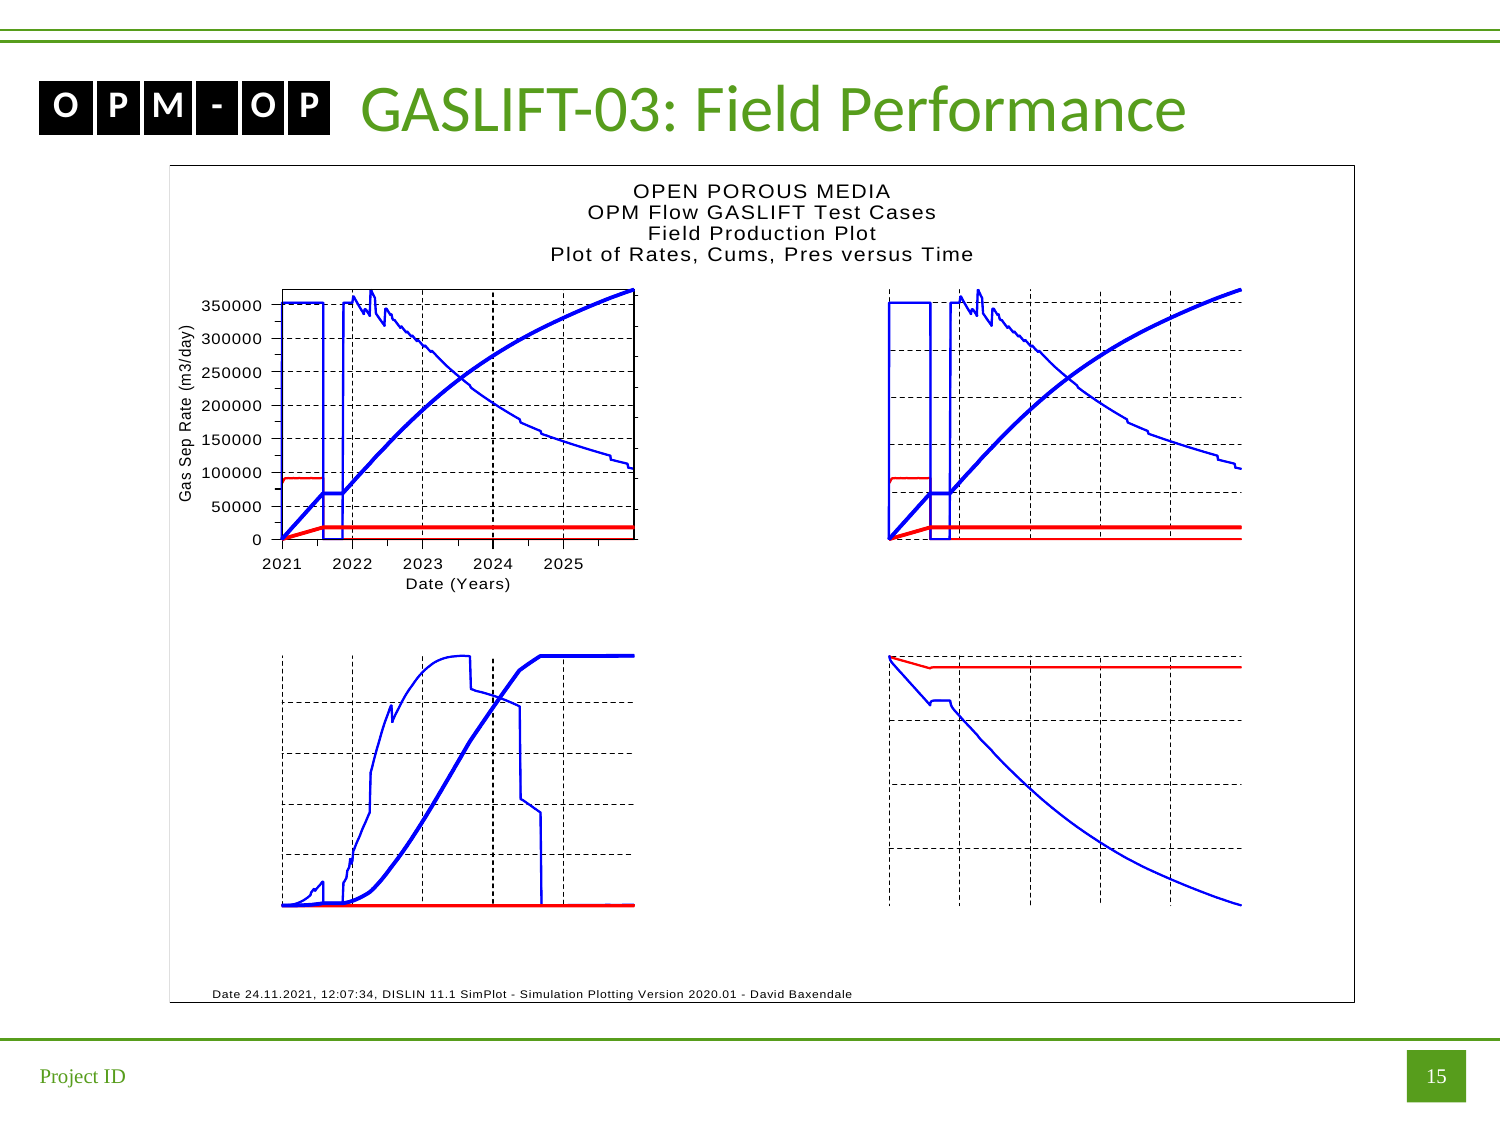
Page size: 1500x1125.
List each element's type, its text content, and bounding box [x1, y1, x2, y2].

title GASLIFT-03: Field Performance [360, 77, 1425, 153]
picture [169, 165, 1356, 1004]
